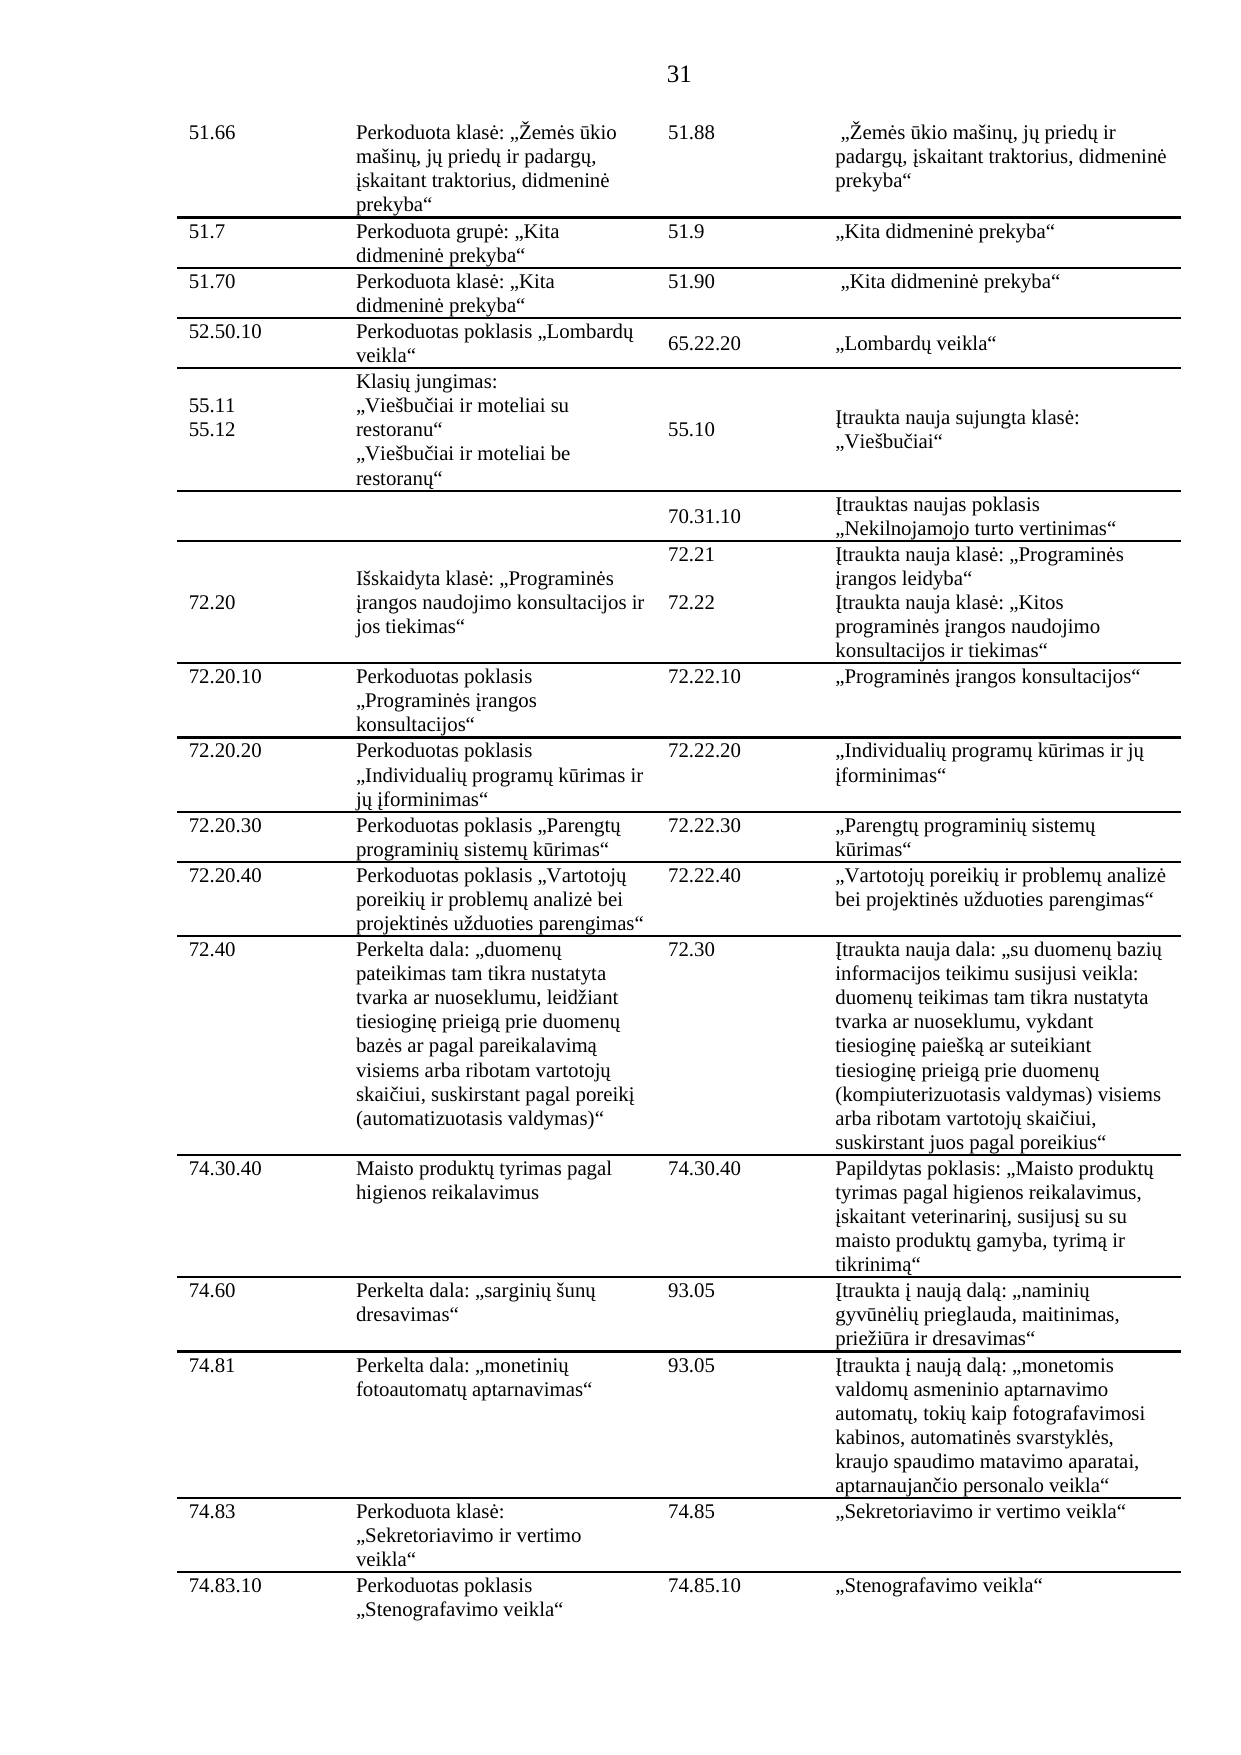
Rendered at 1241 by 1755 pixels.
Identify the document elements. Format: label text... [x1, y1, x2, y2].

table_cell Įtraukta nauja sujungta klasė: „Viešbučiai“ [824, 369, 1181, 489]
table_cell Perkoduotas poklasis „Lombardų veikla“ [345, 319, 657, 367]
table_cell [345, 492, 657, 540]
table_cell Perkoduotas poklasis „Vartotojų poreikių ir problemų analizė bei projektinės užduoties parengimas“ [345, 863, 657, 935]
table_cell Įtraukta į naują dalą: „monetomis valdomų asmeninio aptarnavimo automatų, tokių kaip fotografavimosi kabinos, automatinės svarstyklės, kraujo spaudimo matavimo aparatai, aptarnaujančio personalo veikla“ [824, 1353, 1181, 1497]
table_cell Perkoduotas poklasis „Individualių programų kūrimas ir jų įforminimas“ [345, 739, 657, 811]
table_cell 74.30.40 [657, 1156, 824, 1276]
table_cell 72.22.20 [657, 739, 824, 811]
table_cell 70.31.10 [657, 492, 824, 540]
table_cell 52.50.10 [177, 319, 344, 367]
table_cell „Parengtų programinių sistemų kūrimas“ [824, 813, 1181, 861]
table_cell Išskaidyta klasė: „Programinės įrangos naudojimo konsultacijos ir jos tiekimas“ [345, 542, 657, 662]
table_cell 72.20.10 [177, 664, 344, 736]
table_cell 55.10 [657, 369, 824, 489]
table_cell 74.30.40 [177, 1156, 344, 1276]
table_cell 74.85 [657, 1499, 824, 1571]
table_cell 93.05 [657, 1278, 824, 1350]
table_cell 74.81 [177, 1353, 344, 1497]
table_cell „Kita didmeninė prekyba“ [824, 269, 1181, 317]
table_cell Įtraukta nauja dala: „su duomenų bazių informacijos teikimu susijusi veikla: duomenų teikimas tam tikra nustatyta tvarka ar nuoseklumu, vykdant tiesioginę paiešką ar suteikiant tiesioginę prieigą prie duomenų (kompiuterizuotasis valdymas) visiems arba ribotam vartotojų skaičiui, suskirstant juos pagal poreikius“ [824, 937, 1181, 1154]
table_cell „Vartotojų poreikių ir problemų analizė bei projektinės užduoties parengimas“ [824, 863, 1181, 935]
table_cell 74.83.10 [177, 1573, 344, 1621]
table_cell 51.66 [177, 118, 344, 216]
table_cell „Sekretoriavimo ir vertimo veikla“ [824, 1499, 1181, 1571]
table_cell 51.9 [657, 219, 824, 267]
table_cell 74.60 [177, 1278, 344, 1350]
table_cell 72.20.30 [177, 813, 344, 861]
table_cell „Programinės įrangos konsultacijos“ [824, 664, 1181, 736]
table_cell 72.22.10 [657, 664, 824, 736]
table_cell 74.83 [177, 1499, 344, 1571]
table_cell 72.22.30 [657, 813, 824, 861]
table_cell Perkoduota klasė: „Žemės ūkio mašinų, jų priedų ir padargų, įskaitant traktorius, didmeninė prekyba“ [345, 118, 657, 216]
table_cell 51.7 [177, 219, 344, 267]
table_cell 72.20 [177, 542, 344, 662]
table_cell 74.85.10 [657, 1573, 824, 1621]
table_cell Papildytas poklasis: „Maisto produktų tyrimas pagal higienos reikalavimus, įskaitant veterinarinį, susijusį su su maisto produktų gamyba, tyrimą ir tikrinimą“ [824, 1156, 1181, 1276]
table_cell Perkelta dala: „sarginių šunų dresavimas“ [345, 1278, 657, 1350]
table_cell „Žemės ūkio mašinų, jų priedų ir padargų, įskaitant traktorius, didmeninė prekyba“ [824, 118, 1181, 216]
table_cell [177, 492, 344, 540]
table_cell 72.20.40 [177, 863, 344, 935]
table_cell 51.88 [657, 118, 824, 216]
table_cell „Lombardų veikla“ [824, 319, 1181, 367]
table_cell Perkoduota grupė: „Kita didmeninė prekyba“ [345, 219, 657, 267]
table_cell „Stenografavimo veikla“ [824, 1573, 1181, 1621]
table_cell Perkoduotas poklasis „Programinės įrangos konsultacijos“ [345, 664, 657, 736]
table_cell 72.22.40 [657, 863, 824, 935]
table_cell Klasių jungimas: „Viešbučiai ir moteliai su restoranu“ „Viešbučiai ir moteliai be restoranų“ [345, 369, 657, 489]
table_cell Perkoduota klasė: „Sekretoriavimo ir vertimo veikla“ [345, 1499, 657, 1571]
table_cell 51.70 [177, 269, 344, 317]
table_cell „Individualių programų kūrimas ir jų įforminimas“ [824, 739, 1181, 811]
table_cell 65.22.20 [657, 319, 824, 367]
table_cell Perkelta dala: „duomenų pateikimas tam tikra nustatyta tvarka ar nuoseklumu, leidžiant tiesioginę prieigą prie duomenų bazės ar pagal pareikalavimą visiems arba ribotam vartotojų skaičiui, suskirstant pagal poreikį (automatizuotasis valdymas)“ [345, 937, 657, 1154]
table_cell Perkoduotas poklasis „Parengtų programinių sistemų kūrimas“ [345, 813, 657, 861]
table_cell 51.90 [657, 269, 824, 317]
table_cell Maisto produktų tyrimas pagal higienos reikalavimus [345, 1156, 657, 1276]
table_cell 72.21 72.22 [657, 542, 824, 662]
table_cell 72.30 [657, 937, 824, 1154]
table_cell Perkoduotas poklasis „Stenografavimo veikla“ [345, 1573, 657, 1621]
table_cell 72.40 [177, 937, 344, 1154]
table_cell Perkelta dala: „monetinių fotoautomatų aptarnavimas“ [345, 1353, 657, 1497]
table_cell 72.20.20 [177, 739, 344, 811]
table_cell Įtraukta nauja klasė: „Programinės įrangos leidyba“ Įtraukta nauja klasė: „Kitos programinės įrangos naudojimo konsultacijos ir tiekimas“ [824, 542, 1181, 662]
table_cell 55.11 55.12 [177, 369, 344, 489]
table_cell Įtrauktas naujas poklasis „Nekilnojamojo turto vertinimas“ [824, 492, 1181, 540]
table_cell Perkoduota klasė: „Kita didmeninė prekyba“ [345, 269, 657, 317]
table_cell Įtraukta į naują dalą: „naminių gyvūnėlių prieglauda, maitinimas, priežiūra ir dresavimas“ [824, 1278, 1181, 1350]
table_cell 93.05 [657, 1353, 824, 1497]
table_cell „Kita didmeninė prekyba“ [824, 219, 1181, 267]
